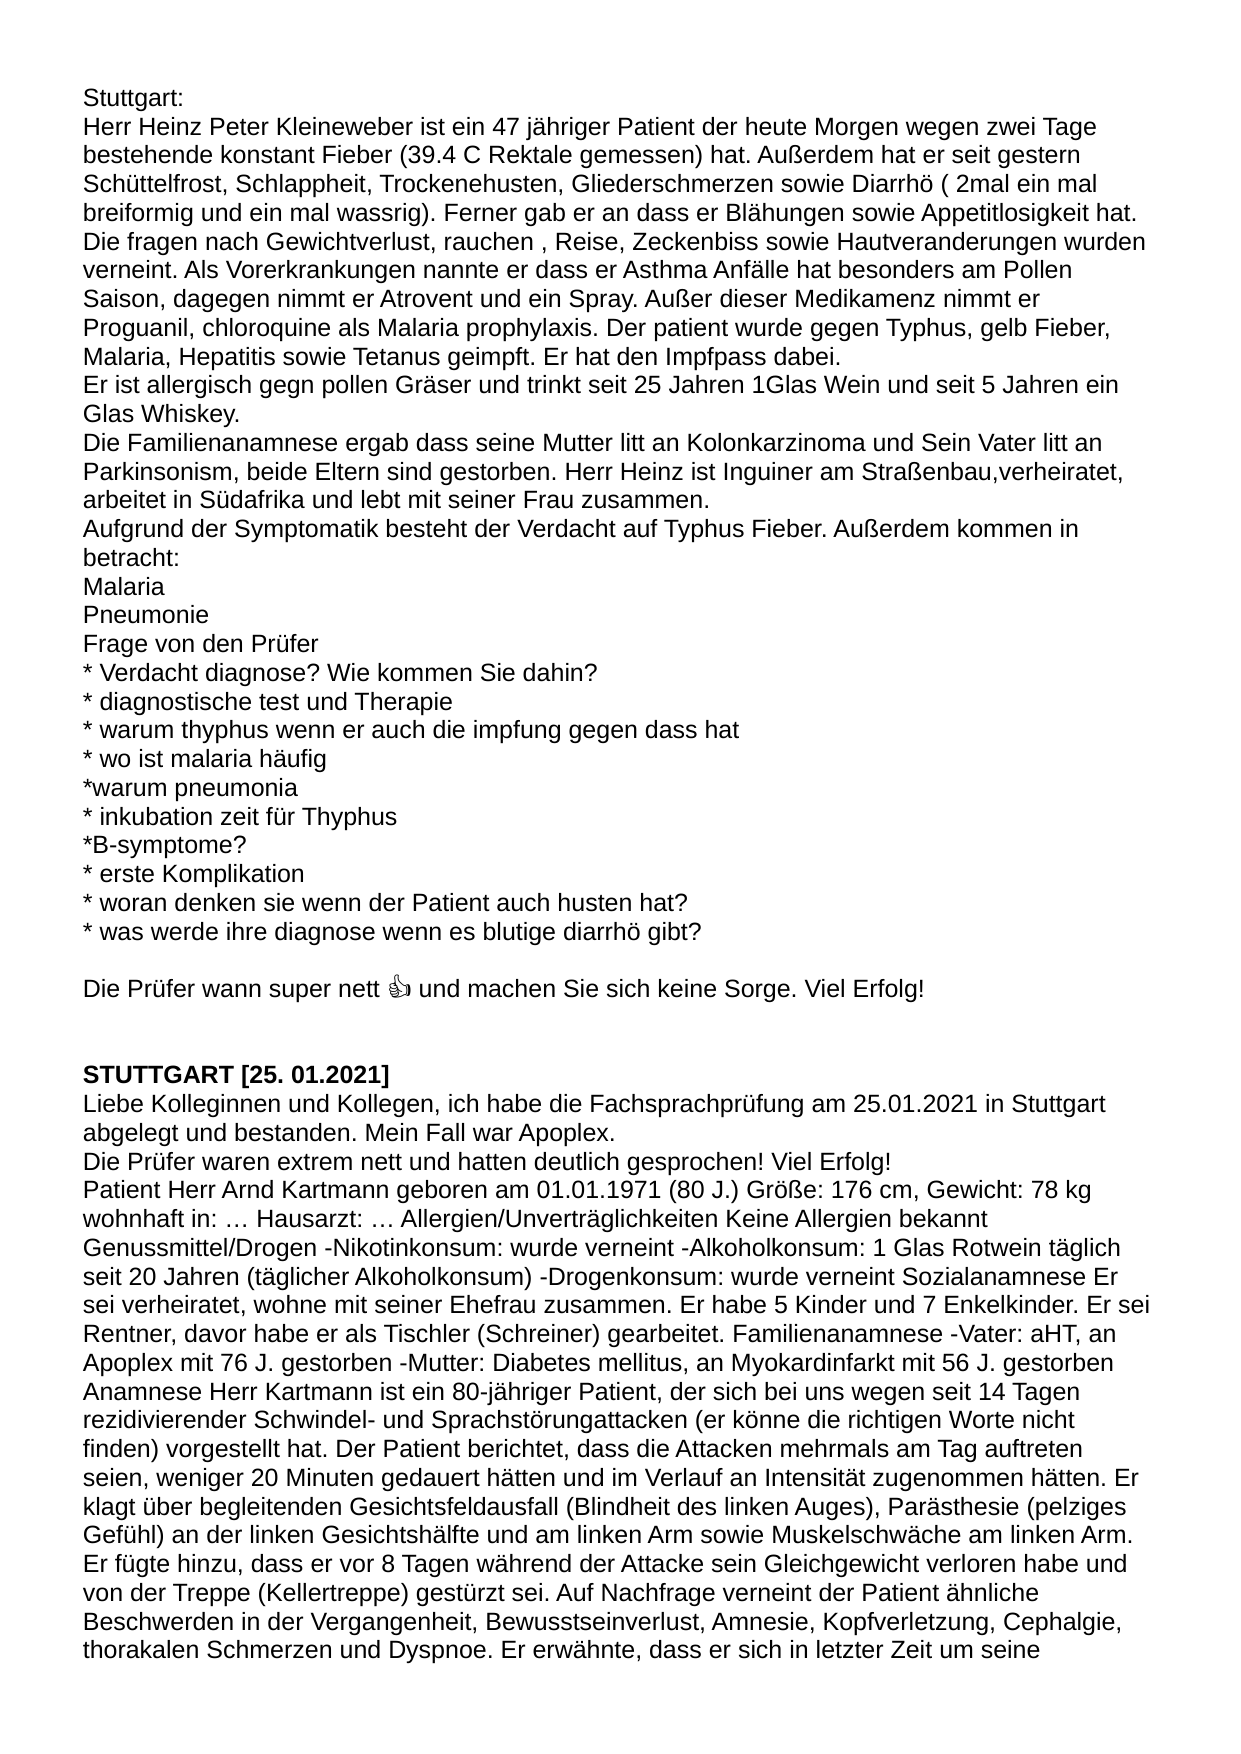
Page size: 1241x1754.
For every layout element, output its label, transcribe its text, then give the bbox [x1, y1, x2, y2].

text Aufgrund der Symptomatik besteht der Verdacht auf Typhus Fieber. Außerdem kommen in betracht: [83, 514, 1157, 571]
text Die Prüfer waren extrem nett und hatten deutlich gesprochen! Viel Erfolg! [83, 1146, 1157, 1175]
text *warum pneumonia [83, 773, 1157, 801]
text * erste Komplikation [83, 859, 1157, 888]
text * diagnostische test und Therapie [83, 686, 1157, 715]
text Liebe Kolleginnen und Kollegen, ich habe die Fachsprachprüfung am 25.01.2021 in Stuttgart abgelegt und bestanden. Mein Fall war Apoplex. [83, 1089, 1157, 1146]
text * Verdacht diagnose? Wie kommen Sie dahin? [83, 658, 1157, 686]
text STUTTGART [25. 01.2021] [83, 1060, 1157, 1089]
text Die Prüfer wann super nett 👍🏼 und machen Sie sich keine Sorge. Viel Erfolg! [83, 974, 1157, 1003]
text * warum thyphus wenn er auch die impfung gegen dass hat [83, 715, 1157, 744]
text Stuttgart: [83, 83, 1157, 111]
text Er ist allergisch gegn pollen Gräser und trinkt seit 25 Jahren 1Glas Wein und seit 5 Jahren ein Glas Whiskey. [83, 370, 1157, 428]
text Die Familienanamnese ergab dass seine Mutter litt an Kolonkarzinoma und Sein Vater litt an Parkinsonism, beide Eltern sind gestorben. Herr Heinz ist Inguiner am Straßenbau,verheiratet, arbeitet in Südafrika und lebt mit seiner Frau zusammen. [83, 428, 1157, 514]
text Patient Herr Arnd Kartmann geboren am 01.01.1971 (80 J.) Größe: 176 cm, Gewicht: 78 kg wohnhaft in: … Hausarzt: … Allergien/Unverträglichkeiten Keine Allergien bekannt Genussmittel/Drogen -Nikotinkonsum: wurde verneint -Alkoholkonsum: 1 Glas Rotwein täglich seit 20 Jahren (täglicher Alkoholkonsum) -Drogenkonsum: wurde verneint Sozialanamnese Er sei verheiratet, wohne mit seiner Ehefrau zusammen. Er habe 5 Kinder und 7 Enkelkinder. Er sei Rentner, davor habe er als Tischler (Schreiner) gearbeitet. Familienanamnese -Vater: aHT, an Apoplex mit 76 J. gestorben -Mutter: Diabetes mellitus, an Myokardinfarkt mit 56 J. gestorben Anamnese Herr Kartmann ist ein 80-jähriger Patient, der sich bei uns wegen seit 14 Tagen rezidivierender Schwindel- und Sprachstörungattacken (er könne die richtigen Worte nicht finden) vorgestellt hat. Der Patient berichtet, dass die Attacken mehrmals am Tag auftreten seien, weniger 20 Minuten gedauert hätten und im Verlauf an Intensität zugenommen hätten. Er klagt über begleitenden Gesichtsfeldausfall (Blindheit des linken Auges), Parästhesie (pelziges Gefühl) an der linken Gesichtshälfte und am linken Arm sowie Muskelschwäche am linken Arm. Er fügte hinzu, dass er vor 8 Tagen während der Attacke sein Gleichgewicht verloren habe und von der Treppe (Kellertreppe) gestürzt sei. Auf Nachfrage verneint der Patient ähnliche Beschwerden in der Vergangenheit, Bewusstseinverlust, Amnesie, Kopfverletzung, Cephalgie, thorakalen Schmerzen und Dyspnoe. Er erwähnte, dass er sich in letzter Zeit um seine [83, 1175, 1157, 1664]
text Malaria [83, 571, 1157, 600]
text Frage von den Prüfer [83, 629, 1157, 658]
text * woran denken sie wenn der Patient auch husten hat? [83, 888, 1157, 916]
text *B-symptome? [83, 830, 1157, 859]
text Pneumonie [83, 600, 1157, 629]
text * wo ist malaria häufig [83, 744, 1157, 773]
text Herr Heinz Peter Kleineweber ist ein 47 jähriger Patient der heute Morgen wegen zwei Tage bestehende konstant Fieber (39.4 C Rektale gemessen) hat. Außerdem hat er seit gestern Schüttelfrost, Schlappheit, Trockenehusten, Gliederschmerzen sowie Diarrhö ( 2mal ein mal breiformig und ein mal wassrig). Ferner gab er an dass er Blähungen sowie Appetitlosigkeit hat. Die fragen nach Gewichtverlust, rauchen , Reise, Zeckenbiss sowie Hautveranderungen wurden verneint. Als Vorerkrankungen nannte er dass er Asthma Anfälle hat besonders am Pollen Saison, dagegen nimmt er Atrovent und ein Spray. Außer dieser Medikamenz nimmt er Proguanil, chloroquine als Malaria prophylaxis. Der patient wurde gegen Typhus, gelb Fieber, Malaria, Hepatitis sowie Tetanus geimpft. Er hat den Impfpass dabei. [83, 111, 1157, 370]
text * inkubation zeit für Thyphus [83, 801, 1157, 830]
text * was werde ihre diagnose wenn es blutige diarrhö gibt? [83, 916, 1157, 945]
